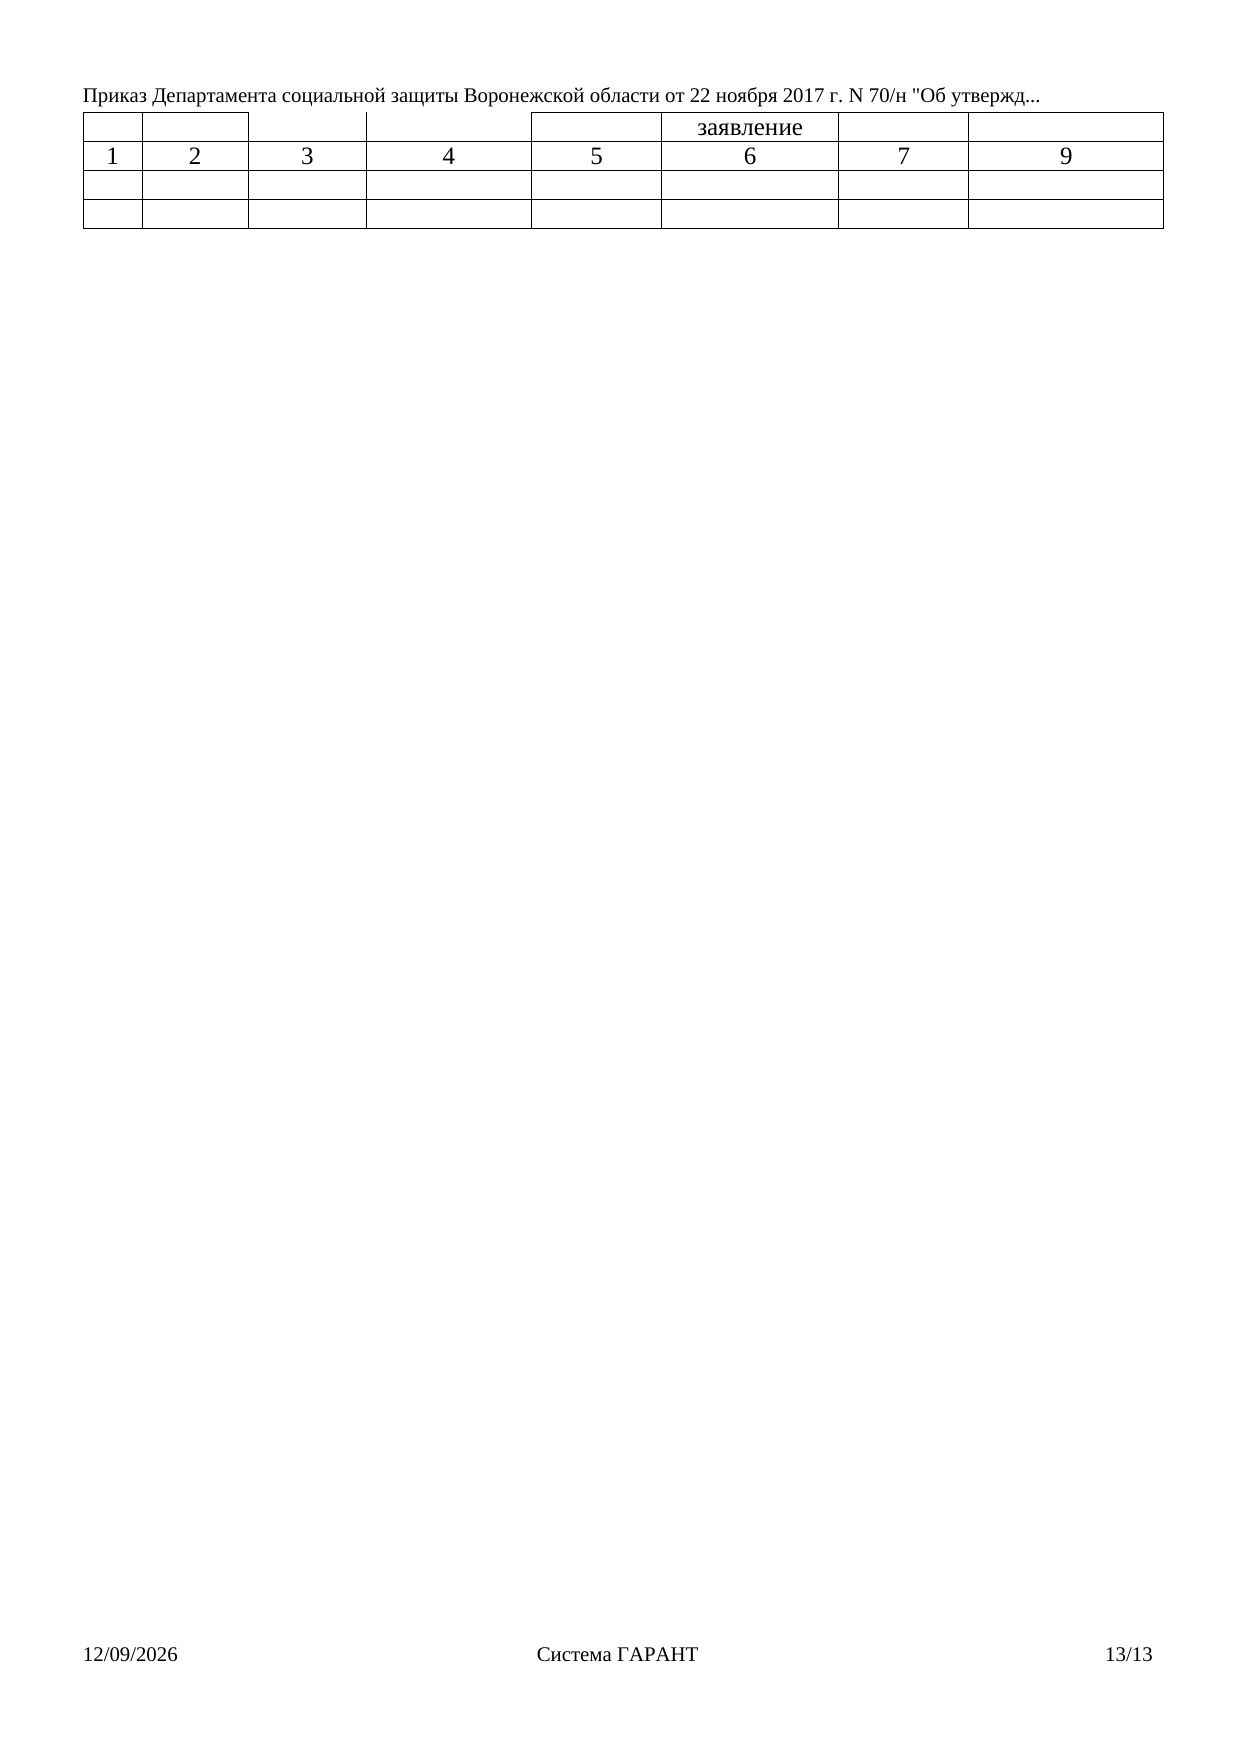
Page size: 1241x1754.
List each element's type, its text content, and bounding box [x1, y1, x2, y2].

table_cell [84, 200, 142, 228]
table_cell [839, 171, 968, 199]
table_cell 9 [969, 142, 1163, 170]
table_cell 4 [367, 142, 531, 170]
table_cell [249, 200, 366, 228]
table_cell [969, 171, 1163, 199]
table_cell [367, 200, 531, 228]
table_header [839, 113, 968, 141]
table_cell [249, 112, 366, 141]
table_cell 5 [532, 142, 661, 170]
table_cell [532, 200, 661, 228]
table_cell 2 [143, 142, 248, 170]
table_cell [84, 171, 142, 199]
table_cell [143, 171, 248, 199]
table_cell [532, 171, 661, 199]
table_header [969, 113, 1163, 141]
table_cell 7 [839, 142, 968, 170]
table_cell [839, 200, 968, 228]
table_cell [367, 112, 531, 141]
table_cell [662, 171, 838, 199]
table_cell [249, 171, 366, 199]
table_header [84, 113, 142, 141]
table_cell 3 [249, 142, 366, 170]
table_header [532, 113, 661, 141]
table_cell 1 [84, 142, 142, 170]
table_header заявление [662, 113, 838, 141]
table_cell 6 [662, 142, 838, 170]
table_header [143, 113, 248, 141]
table_cell [662, 200, 838, 228]
table_cell [143, 200, 248, 228]
table_cell [969, 200, 1163, 228]
table_cell [367, 171, 531, 199]
